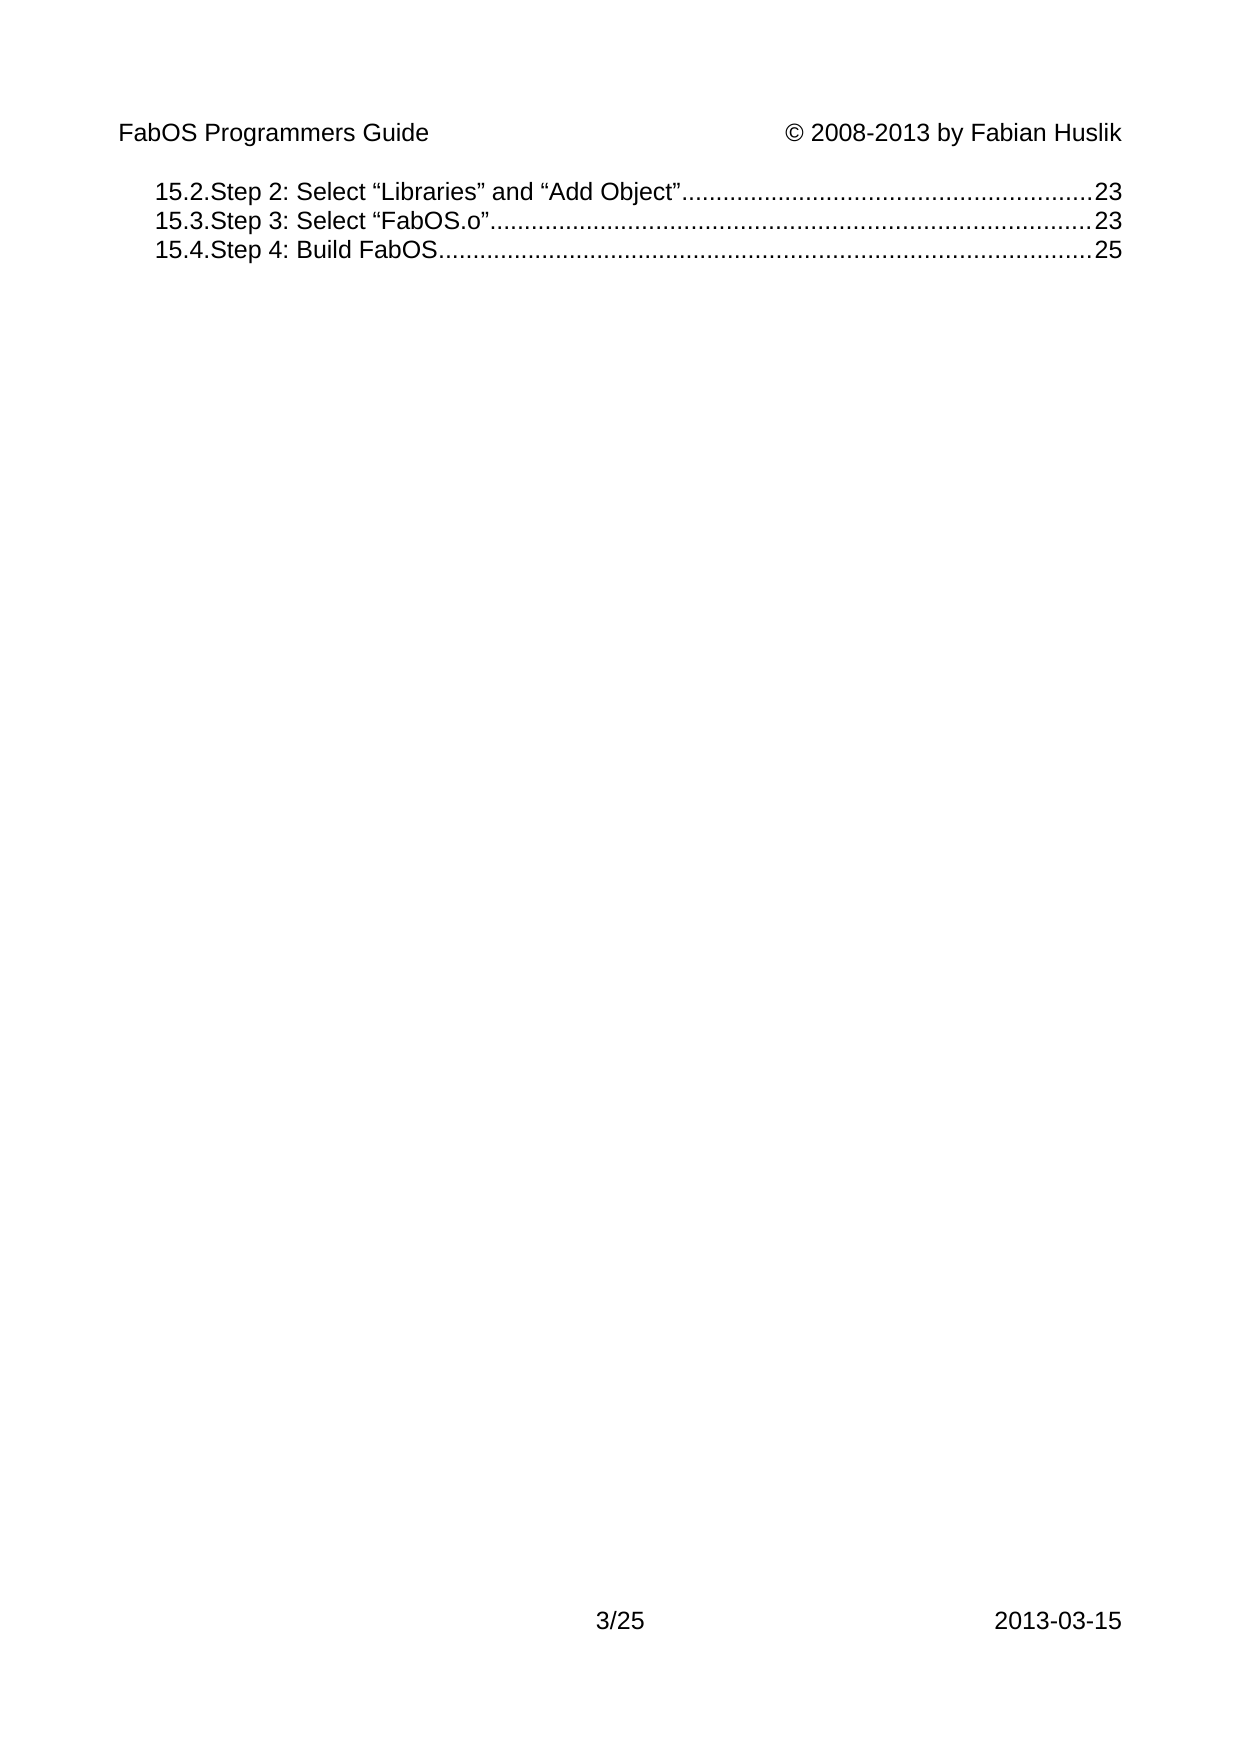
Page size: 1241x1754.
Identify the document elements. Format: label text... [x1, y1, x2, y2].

text 15.2.Step 2: Select “Libraries” and “Add Object” 23 [148, 177, 1122, 206]
text 15.3.Step 3: Select “FabOS.o” 23 [148, 206, 1122, 234]
text 15.4.Step 4: Build FabOS 25 [148, 234, 1122, 263]
